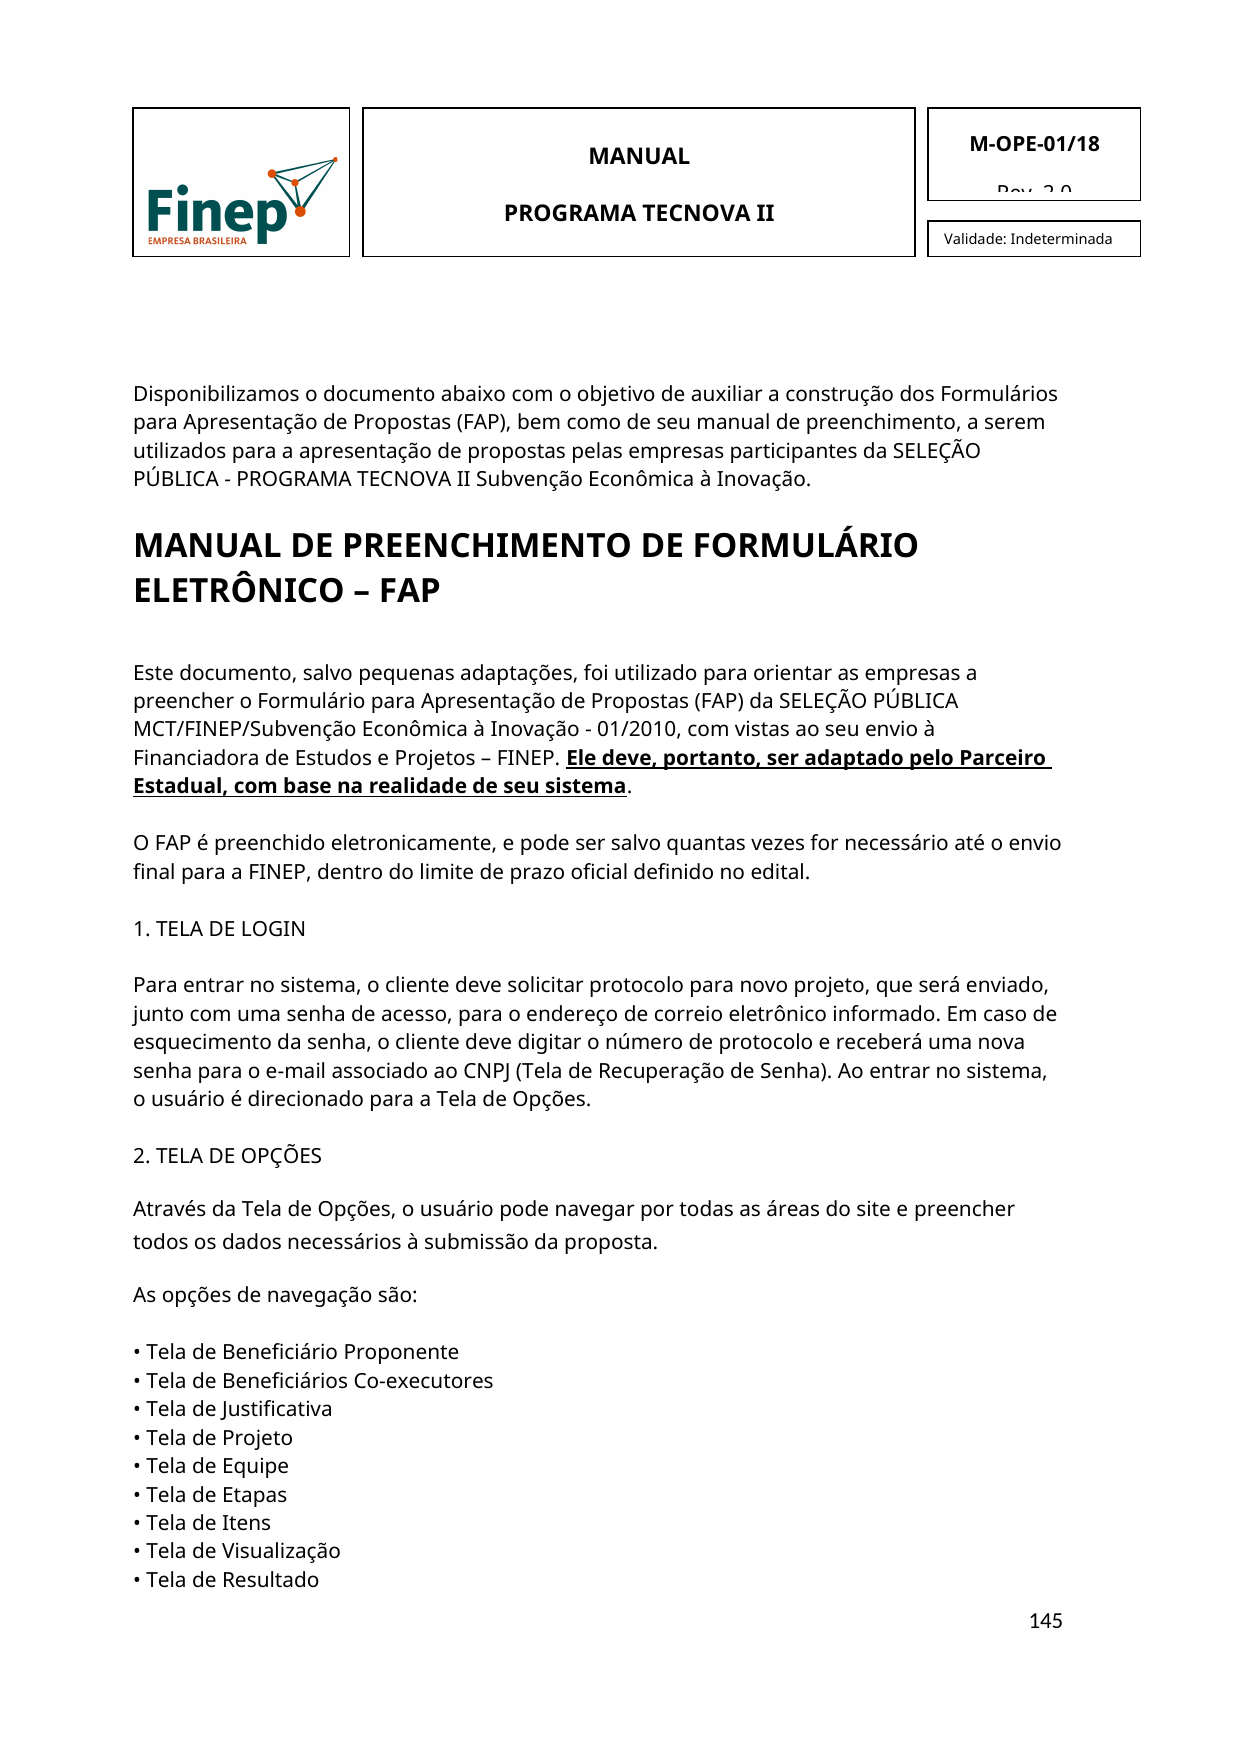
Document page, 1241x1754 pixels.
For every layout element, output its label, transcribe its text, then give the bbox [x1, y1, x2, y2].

text • Tela de Beneficiários Co-executores [133, 1366, 1063, 1394]
text • Tela de Beneficiário Proponente [133, 1337, 1063, 1366]
text • Tela de Justificativa [133, 1394, 1063, 1423]
text • Tela de Etapas [133, 1480, 1063, 1508]
text • Tela de Equipe [133, 1451, 1063, 1480]
text Através da Tela de Opções, o usuário pode navegar por todas as áreas do site e preencher todos os dados necessários à submissão da proposta. [133, 1194, 1063, 1256]
text ELETRÔNICO – FAP [133, 567, 1063, 612]
text Disponibilizamos o documento abaixo com o objetivo de auxiliar a construção dos Formulários para Apresentação de Propostas (FAP), bem como de seu manual de preenchimento, a serem utilizados para a apresentação de propostas pelas empresas participantes da SELEÇÃO PÚBLICA - PROGRAMA TECNOVA II Subvenção Econômica à Inovação. [133, 379, 1063, 493]
text 1. TELA DE LOGIN [133, 914, 1063, 942]
text As opções de navegação são: [133, 1281, 1063, 1309]
text • Tela de Resultado [133, 1565, 1063, 1593]
text 2. TELA DE OPÇÕES [133, 1141, 1063, 1169]
text Para entrar no sistema, o cliente deve solicitar protocolo para novo projeto, que será enviado, junto com uma senha de acesso, para o endereço de correio eletrônico informado. Em caso de esquecimento da senha, o cliente deve digitar o número de protocolo e receberá uma nova senha para o e-mail associado ao CNPJ (Tela de Recuperação de Senha). Ao entrar no sistema, o usuário é direcionado para a Tela de Opções. [133, 971, 1063, 1113]
text Este documento, salvo pequenas adaptações, foi utilizado para orientar as empresas a preencher o Formulário para Apresentação de Propostas (FAP) da SELEÇÃO PÚBLICA MCT/FINEP/Subvenção Econômica à Inovação - 01/2010, com vistas ao seu envio à Financiadora de Estudos e Projetos – FINEP. Ele deve, portanto, ser adaptado pelo Parceiro Estadual, com base na realidade de seu sistema. [133, 658, 1063, 800]
text • Tela de Visualização [133, 1537, 1063, 1565]
text MANUAL DE PREENCHIMENTO DE FORMULÁRIO [133, 521, 1063, 567]
text • Tela de Projeto [133, 1423, 1063, 1451]
text O FAP é preenchido eletronicamente, e pode ser salvo quantas vezes for necessário até o envio final para a FINEP, dentro do limite de prazo oficial definido no edital. [133, 828, 1063, 885]
text • Tela de Itens [133, 1508, 1063, 1537]
